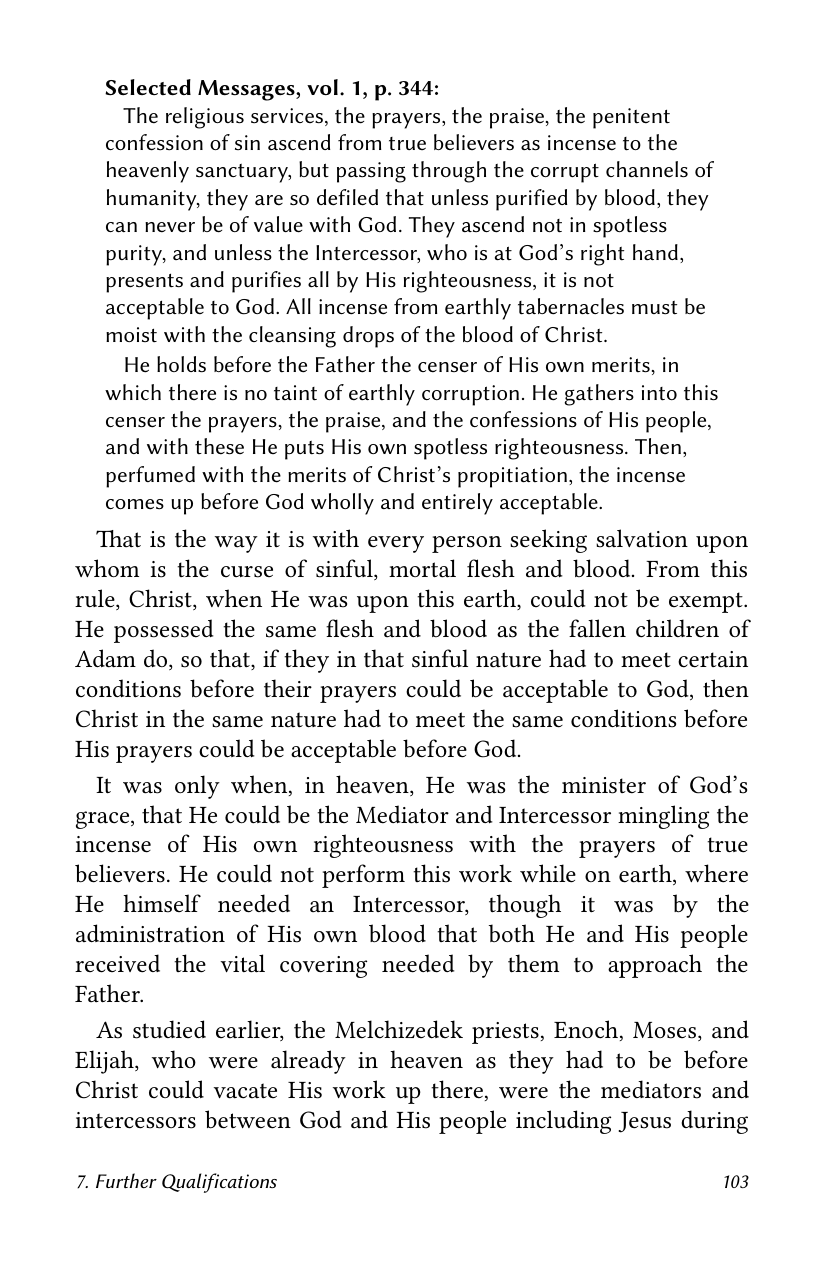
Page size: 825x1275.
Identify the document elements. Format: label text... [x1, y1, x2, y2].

text Selected Messages, vol. 1, p. 344: [105, 75, 750, 101]
text As studied earlier, the Melchizedek priests, Enoch, Moses, and Elijah, who were already in heaven as they had to be before Christ could vacate His work up there, were the mediators and intercessors between God and His people including Jesus during [75, 1016, 750, 1134]
text He holds before the Father the censer of His own merits, in which there is no taint of earthly corruption. He gathers into this censer the prayers, the praise, and the confessions of His people, and with these He puts His own spotless righteousness. Then, perfumed with the merits of Christ’s propitiation, the incense comes up before God wholly and entirely acceptable. [105, 352, 720, 515]
text That is the way it is with every person seeking salvation upon whom is the curse of sinful, mortal flesh and blood. From this rule, Christ, when He was upon this earth, could not be exempt. He possessed the same flesh and blood as the fallen children of Adam do, so that, if they in that sinful nature had to meet certain conditions before their prayers could be acceptable to God, then Christ in the same nature had to meet the same conditions before His prayers could be acceptable before God. [75, 526, 750, 763]
text The religious services, the prayers, the praise, the penitent confession of sin ascend from true believers as incense to the heavenly sanctuary, but passing through the corrupt channels of humanity, they are so defiled that unless purified by blood, they can never be of value with God. They ascend not in spotless purity, and unless the Intercessor, who is at God’s right hand, presents and purifies all by His righteousness, it is not acceptable to God. All incense from earthly tabernacles must be moist with the cleansing drops of the blood of Christ. [105, 103, 720, 348]
text It was only when, in heaven, He was the minister of God’s grace, that He could be the Mediator and Intercessor mingling the incense of His own righteousness with the prayers of true believers. He could not perform this work while on earth, where He himself needed an Intercessor, though it was by the administration of His own blood that both He and His people received the vital covering needed by them to approach the Father. [75, 771, 750, 1008]
